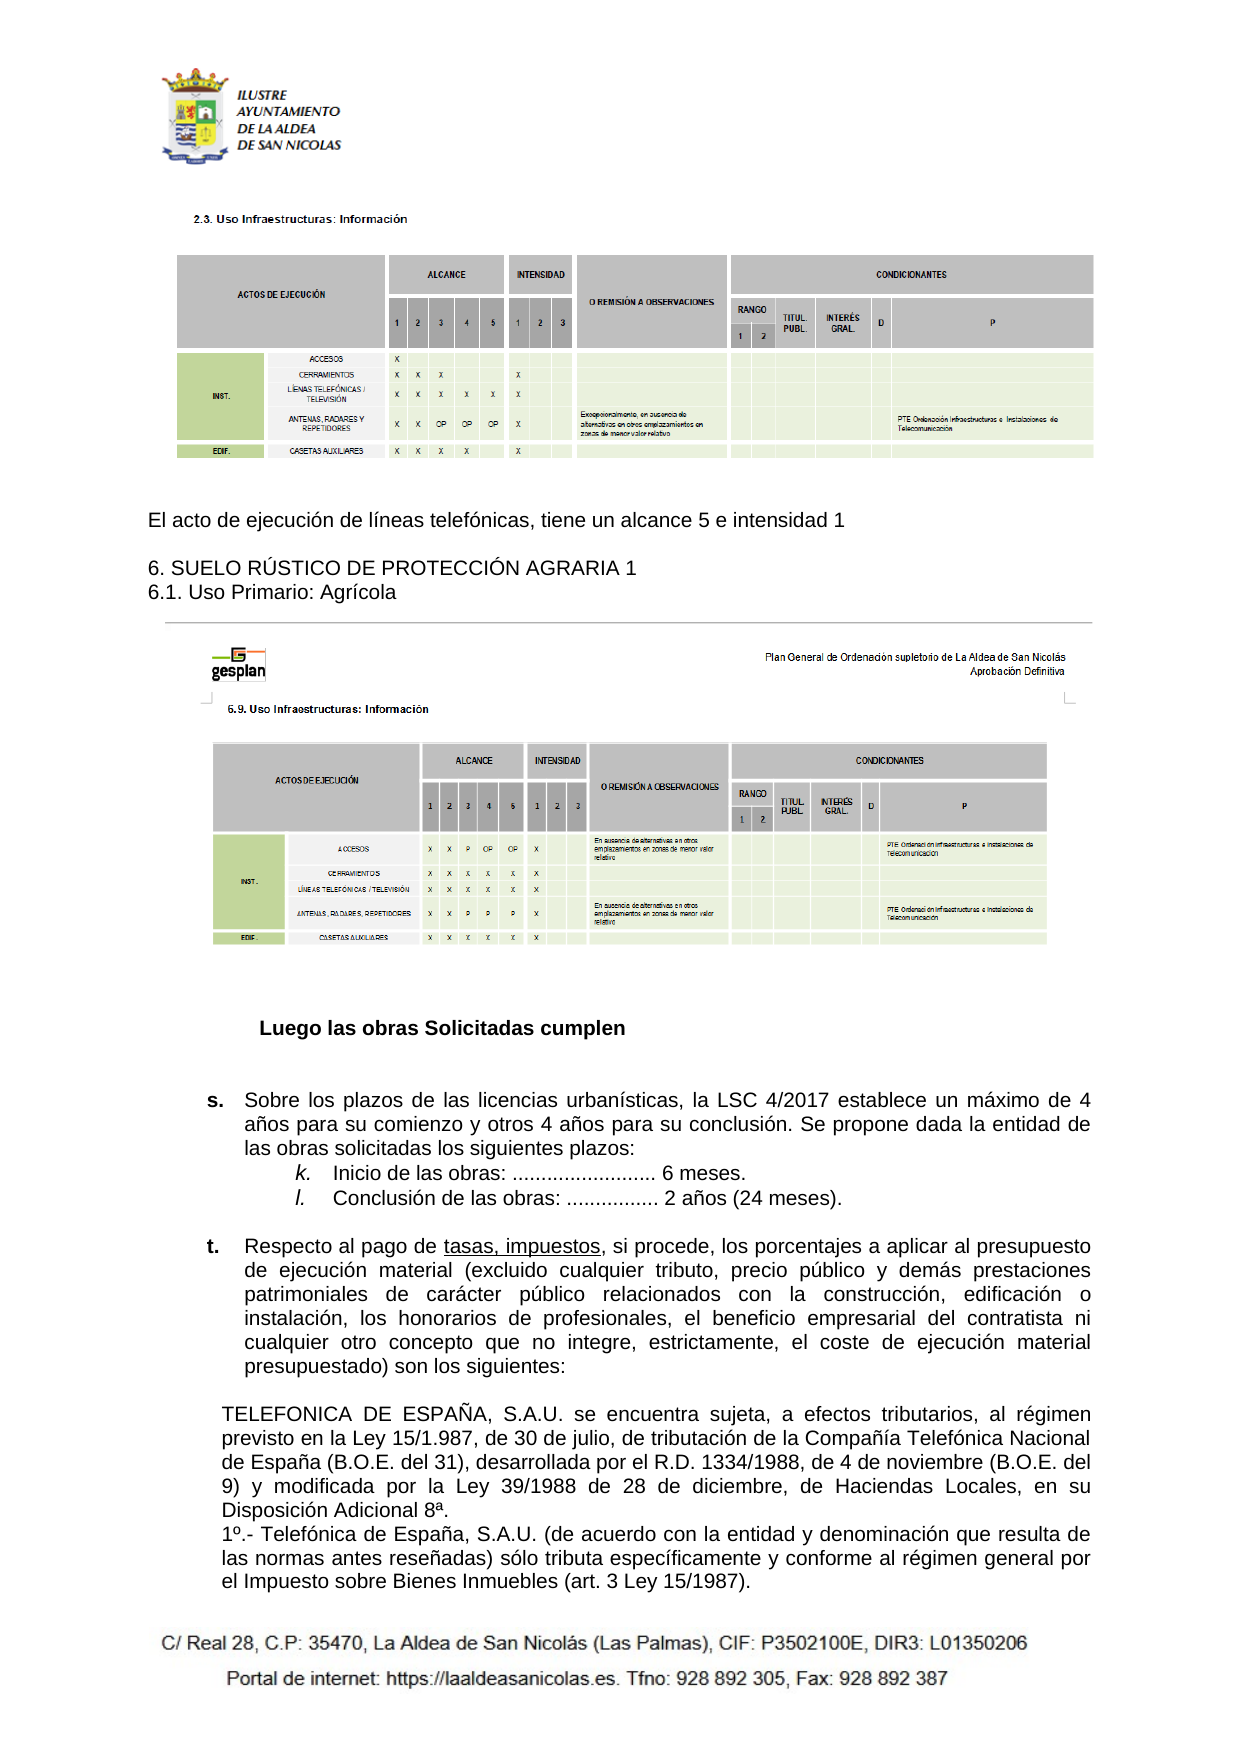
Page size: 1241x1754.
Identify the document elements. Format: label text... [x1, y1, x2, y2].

picture [149, 1627, 1034, 1694]
picture [907, 622, 1093, 968]
picture [154, 190, 892, 480]
list TELEFONICA DE ESPAÑA, S.A.U. se encuentra sujeta, a efectos tributarios, al régimen previsto en la Ley 15/1.987, de 30 de julio, de tributación de la Compañía Telefónica Nacional de España (B.O.E. del 31), desarrollada por el R.D. 1334/1988, de 4 de noviembre (B.O.E. del 9) y modificada por la Ley 39/1988 de 28 de diciembre, de Haciendas Locales, en su Disposición Adicional 8ª. [221, 1402, 1093, 1521]
picture [148, 60, 357, 172]
list Conclusión de las obras: ................ 2 años (24 meses). [295, 1185, 1093, 1210]
text 6. SUELO RÚSTICO DE PROTECCIÓN AGRARIA 1 [148, 556, 1093, 580]
list Inicio de las obras: ......................... 6 meses. [295, 1159, 1093, 1185]
list Sobre los plazos de las licencias urbanísticas, la LSC 4/2017 establece un máximo de 4 años para su comienzo y otros 4 años para su conclusión. Se propone dada la entidad de las obras solicitadas los siguientes plazos: [207, 1088, 1093, 1159]
text 6.1. Uso Primario: Agrícola [148, 580, 1093, 604]
text El acto de ejecución de líneas telefónicas, tiene un alcance 5 e intensidad 1 [148, 508, 1093, 532]
list 1º.- Telefónica de España, S.A.U. (de acuerdo con la entidad y denominación que resulta de las normas antes reseñadas) sólo tributa específicamente y conforme al régimen general por el Impuesto sobre Bienes Inmuebles (art. 3 Ley 15/1987). [221, 1521, 1093, 1593]
text Luego las obras Solicitadas cumplen [259, 1016, 1093, 1040]
list Respecto al pago de tasas, impuestos, si procede, los porcentajes a aplicar al presupuesto de ejecución material (excluido cualquier tributo, precio público y demás prestaciones patrimoniales de carácter público relacionados con la construcción, edificación o instalación, los honorarios de profesionales, el beneficio empresarial del contratista ni cualquier otro concepto que no integre, estrictamente, el coste de ejecución material presupuestado) son los siguientes: [207, 1234, 1093, 1378]
